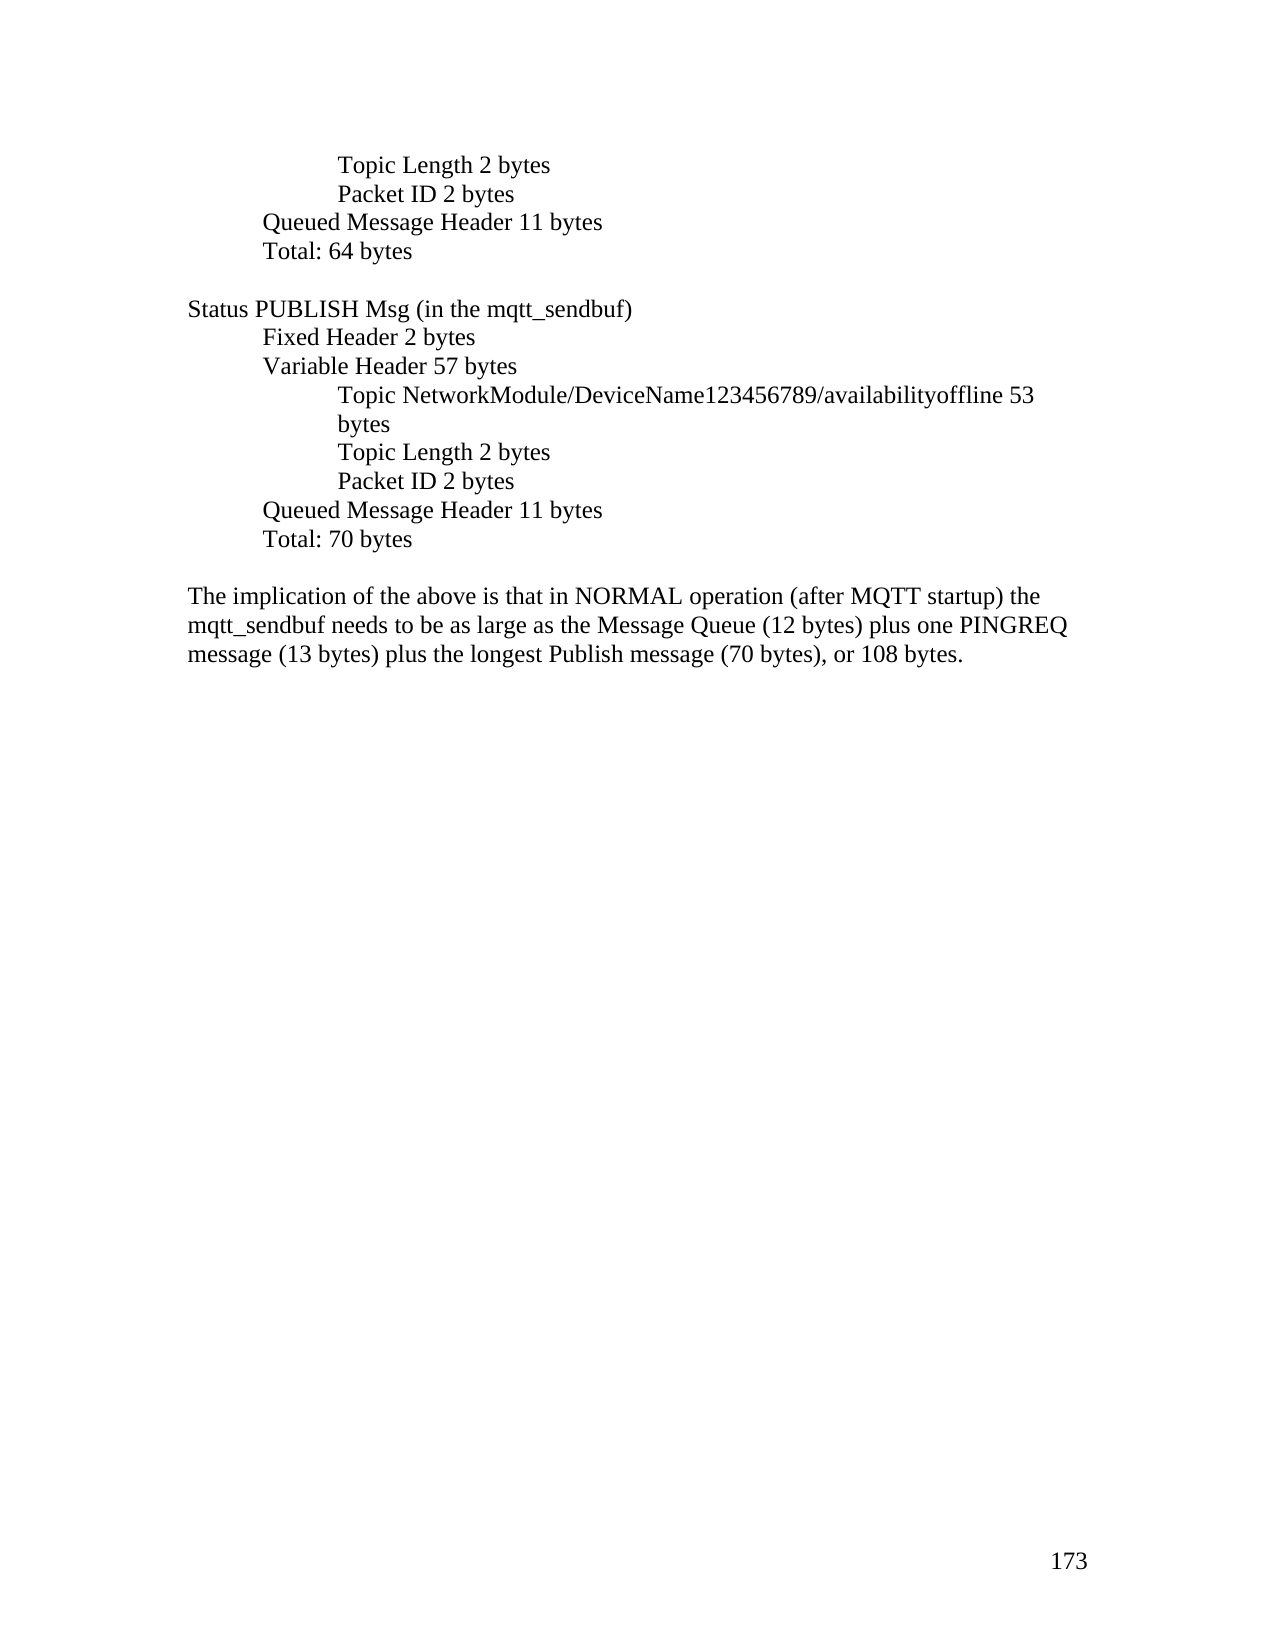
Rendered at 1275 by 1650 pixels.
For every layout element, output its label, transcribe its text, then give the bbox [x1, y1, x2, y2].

text Packet ID 2 bytes [337, 179, 1087, 207]
text Fixed Header 2 bytes [262, 322, 1087, 351]
text Topic NetworkModule/DeviceName123456789/availabilityoffline 53 bytes [337, 380, 1087, 437]
text Queued Message Header 11 bytes [262, 207, 1087, 236]
text Status PUBLISH Msg (in the mqtt_sendbuf) [187, 294, 1087, 322]
text Packet ID 2 bytes [337, 466, 1087, 495]
text The implication of the above is that in NORMAL operation (after MQTT startup) the mqtt_sendbuf needs to be as large as the Message Queue (12 bytes) plus one PINGREQ message (13 bytes) plus the longest Publish message (70 bytes), or 108 bytes. [187, 581, 1087, 667]
text Topic Length 2 bytes [337, 150, 1087, 179]
text Total: 64 bytes [262, 236, 1087, 265]
text Variable Header 57 bytes [262, 351, 1087, 380]
text Queued Message Header 11 bytes [262, 495, 1087, 524]
text Topic Length 2 bytes [337, 437, 1087, 466]
text Total: 70 bytes [262, 524, 1087, 552]
